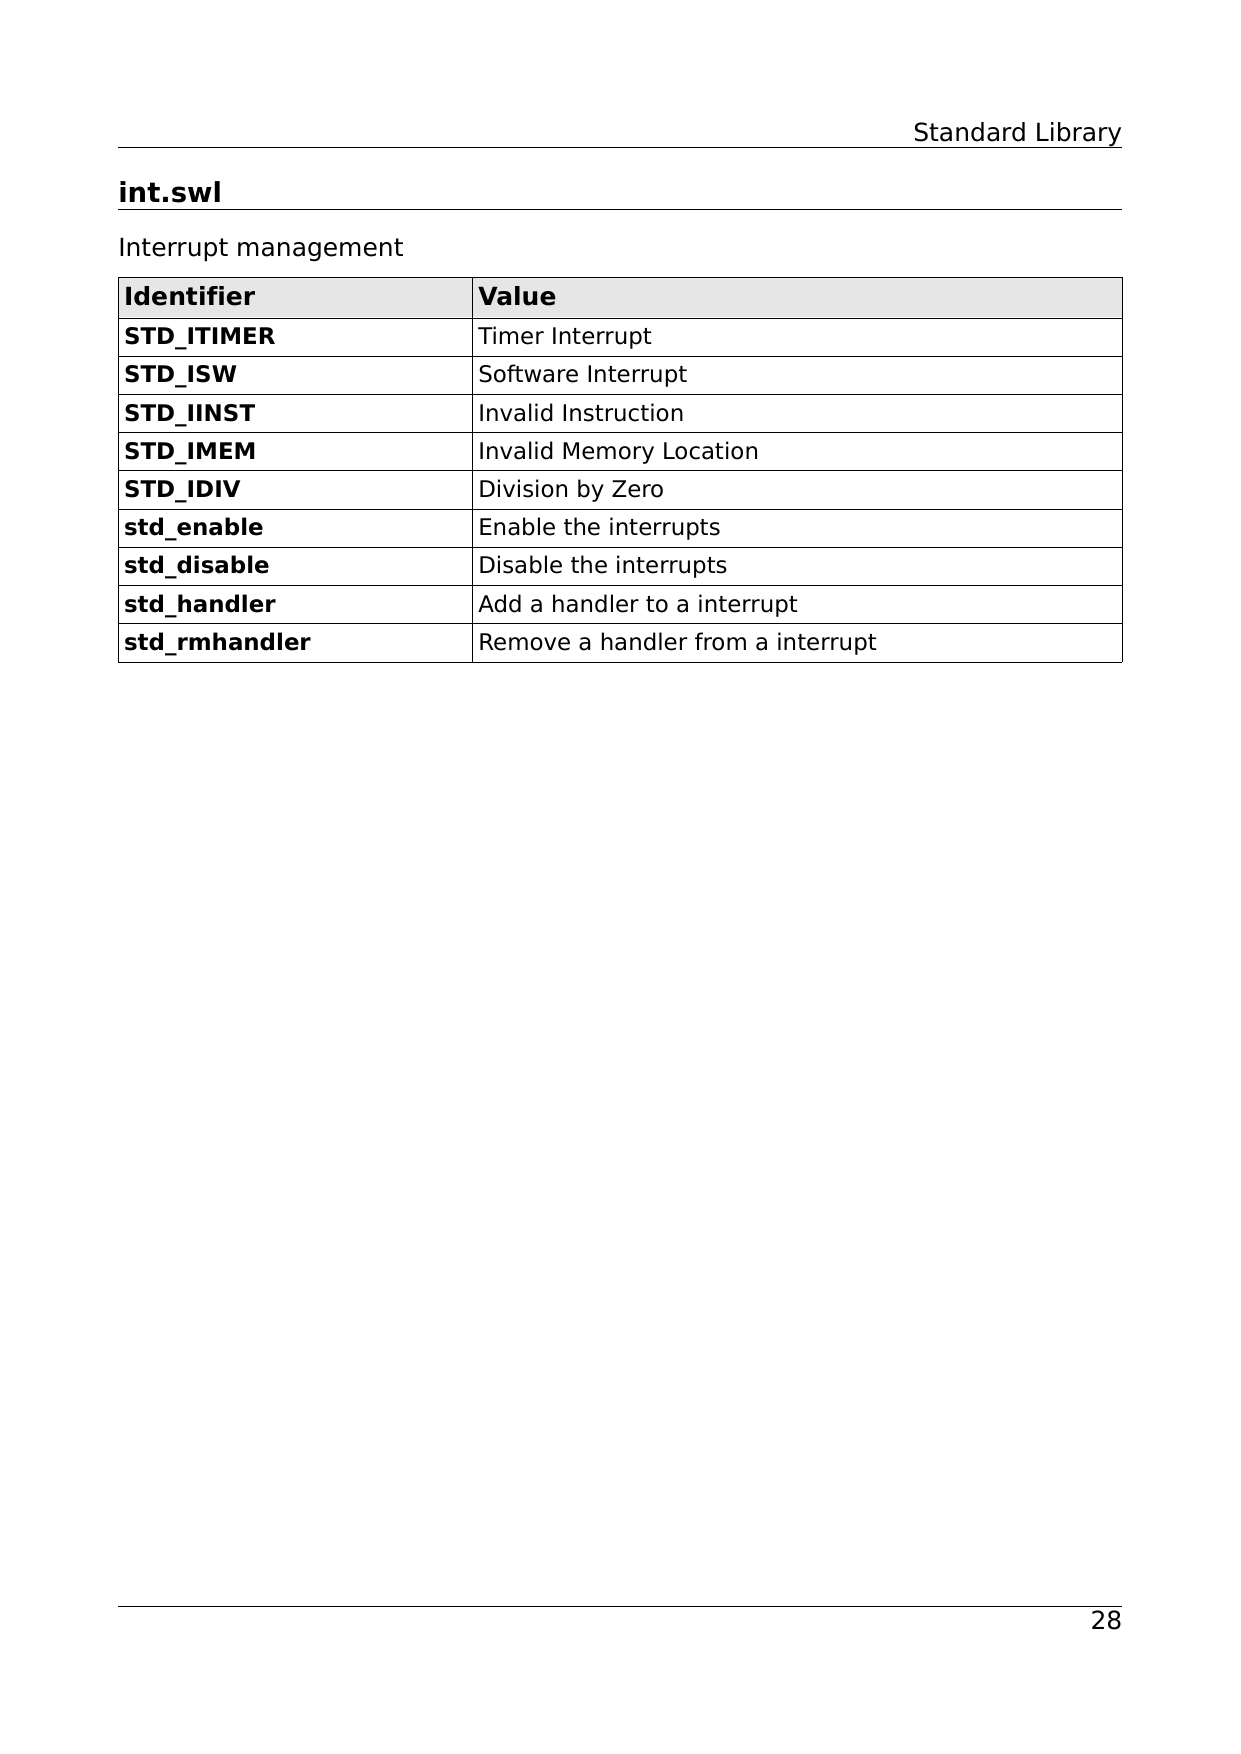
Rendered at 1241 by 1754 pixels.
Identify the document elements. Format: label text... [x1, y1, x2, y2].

text Interrupt management [118, 233, 1122, 262]
table_header Value [473, 278, 1122, 317]
table_cell Enable the interrupts [473, 510, 1122, 547]
table_cell Invalid Instruction [473, 395, 1122, 432]
table_cell STD_IINST [119, 395, 472, 432]
table_cell STD_ISW [119, 357, 472, 394]
table_cell Invalid Memory Location [473, 433, 1122, 470]
title int.swl [118, 177, 1122, 209]
table_cell Timer Interrupt [473, 319, 1122, 356]
table_cell Software Interrupt [473, 357, 1122, 394]
table_cell STD_ITIMER [119, 319, 472, 356]
table_cell Add a handler to a interrupt [473, 586, 1122, 623]
table_cell Remove a handler from a interrupt [473, 624, 1122, 662]
table_cell std_enable [119, 510, 472, 547]
table_cell std_rmhandler [119, 624, 472, 662]
table_cell std_handler [119, 586, 472, 623]
table_cell STD_IDIV [119, 471, 472, 509]
table_cell Division by Zero [473, 471, 1122, 509]
table_cell STD_IMEM [119, 433, 472, 470]
table_cell Disable the interrupts [473, 548, 1122, 585]
table_cell std_disable [119, 548, 472, 585]
table_header Identifier [119, 278, 472, 317]
